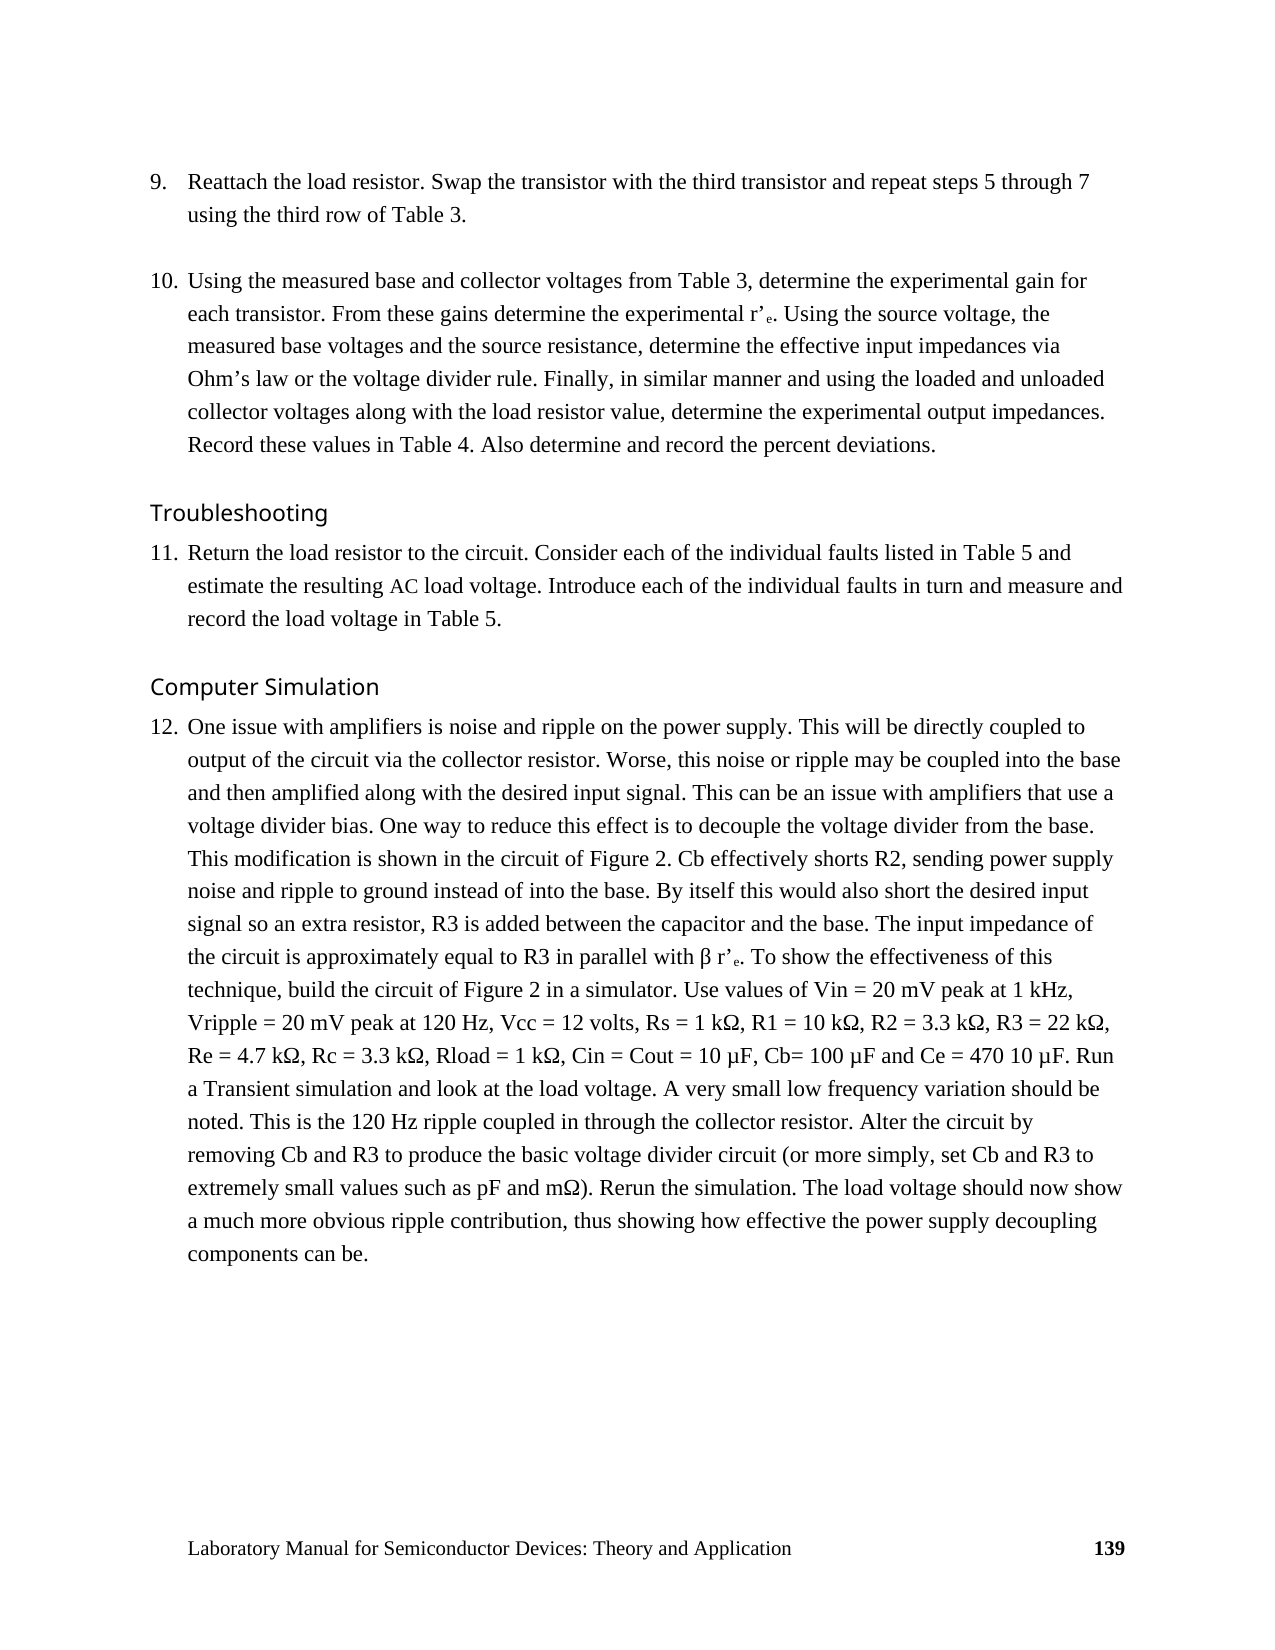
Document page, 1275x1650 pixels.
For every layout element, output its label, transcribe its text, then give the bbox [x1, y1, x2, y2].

text Computer Simulation [150, 671, 1125, 702]
text Troubleshooting [150, 497, 1125, 528]
list Reattach the load resistor. Swap the transistor with the third transistor and repeat steps 5 through 7 using the third row of Table 3. [150, 168, 1125, 227]
list Using the measured base and collector voltages from Table 3, determine the experimental gain for each transistor. From these gains determine the experimental r’e. Using the source voltage, the measured base voltages and the source resistance, determine the effective input impedances via Ohm’s law or the voltage divider rule. Finally, in similar manner and using the loaded and unloaded collector voltages along with the load resistor value, determine the experimental output impedances. Record these values in Table 4. Also determine and record the percent deviations. [150, 267, 1125, 458]
list One issue with amplifiers is noise and ripple on the power supply. This will be directly coupled to output of the circuit via the collector resistor. Worse, this noise or ripple may be coupled into the base and then amplified along with the desired input signal. This can be an issue with amplifiers that use a voltage divider bias. One way to reduce this effect is to decouple the voltage divider from the base. This modification is shown in the circuit of Figure 2. Cb effectively shorts R2, sending power supply noise and ripple to ground instead of into the base. By itself this would also short the desired input signal so an extra resistor, R3 is added between the capacitor and the base. The input impedance of the circuit is approximately equal to R3 in parallel with β r’e. To show the effectiveness of this technique, build the circuit of Figure 2 in a simulator. Use values of Vin = 20 mV peak at 1 kHz, Vripple = 20 mV peak at 120 Hz, Vcc = 12 volts, Rs = 1 kΩ, R1 = 10 kΩ, R2 = 3.3 kΩ, R3 = 22 kΩ, Re = 4.7 kΩ, Rc = 3.3 kΩ, Rload = 1 kΩ, Cin = Cout = 10 µF, Cb= 100 µF and Ce = 470 10 µF. Run a Transient simulation and look at the load voltage. A very small low frequency variation should be noted. This is the 120 Hz ripple coupled in through the collector resistor. Alter the circuit by removing Cb and R3 to produce the basic voltage divider circuit (or more simply, set Cb and R3 to extremely small values such as pF and mΩ). Rerun the simulation. The load voltage should now show a much more obvious ripple contribution, thus showing how effective the power supply decoupling components can be. [150, 713, 1125, 1266]
list Return the load resistor to the circuit. Consider each of the individual faults listed in Table 5 and estimate the resulting AC load voltage. Introduce each of the individual faults in turn and measure and record the load voltage in Table 5. [150, 539, 1125, 631]
